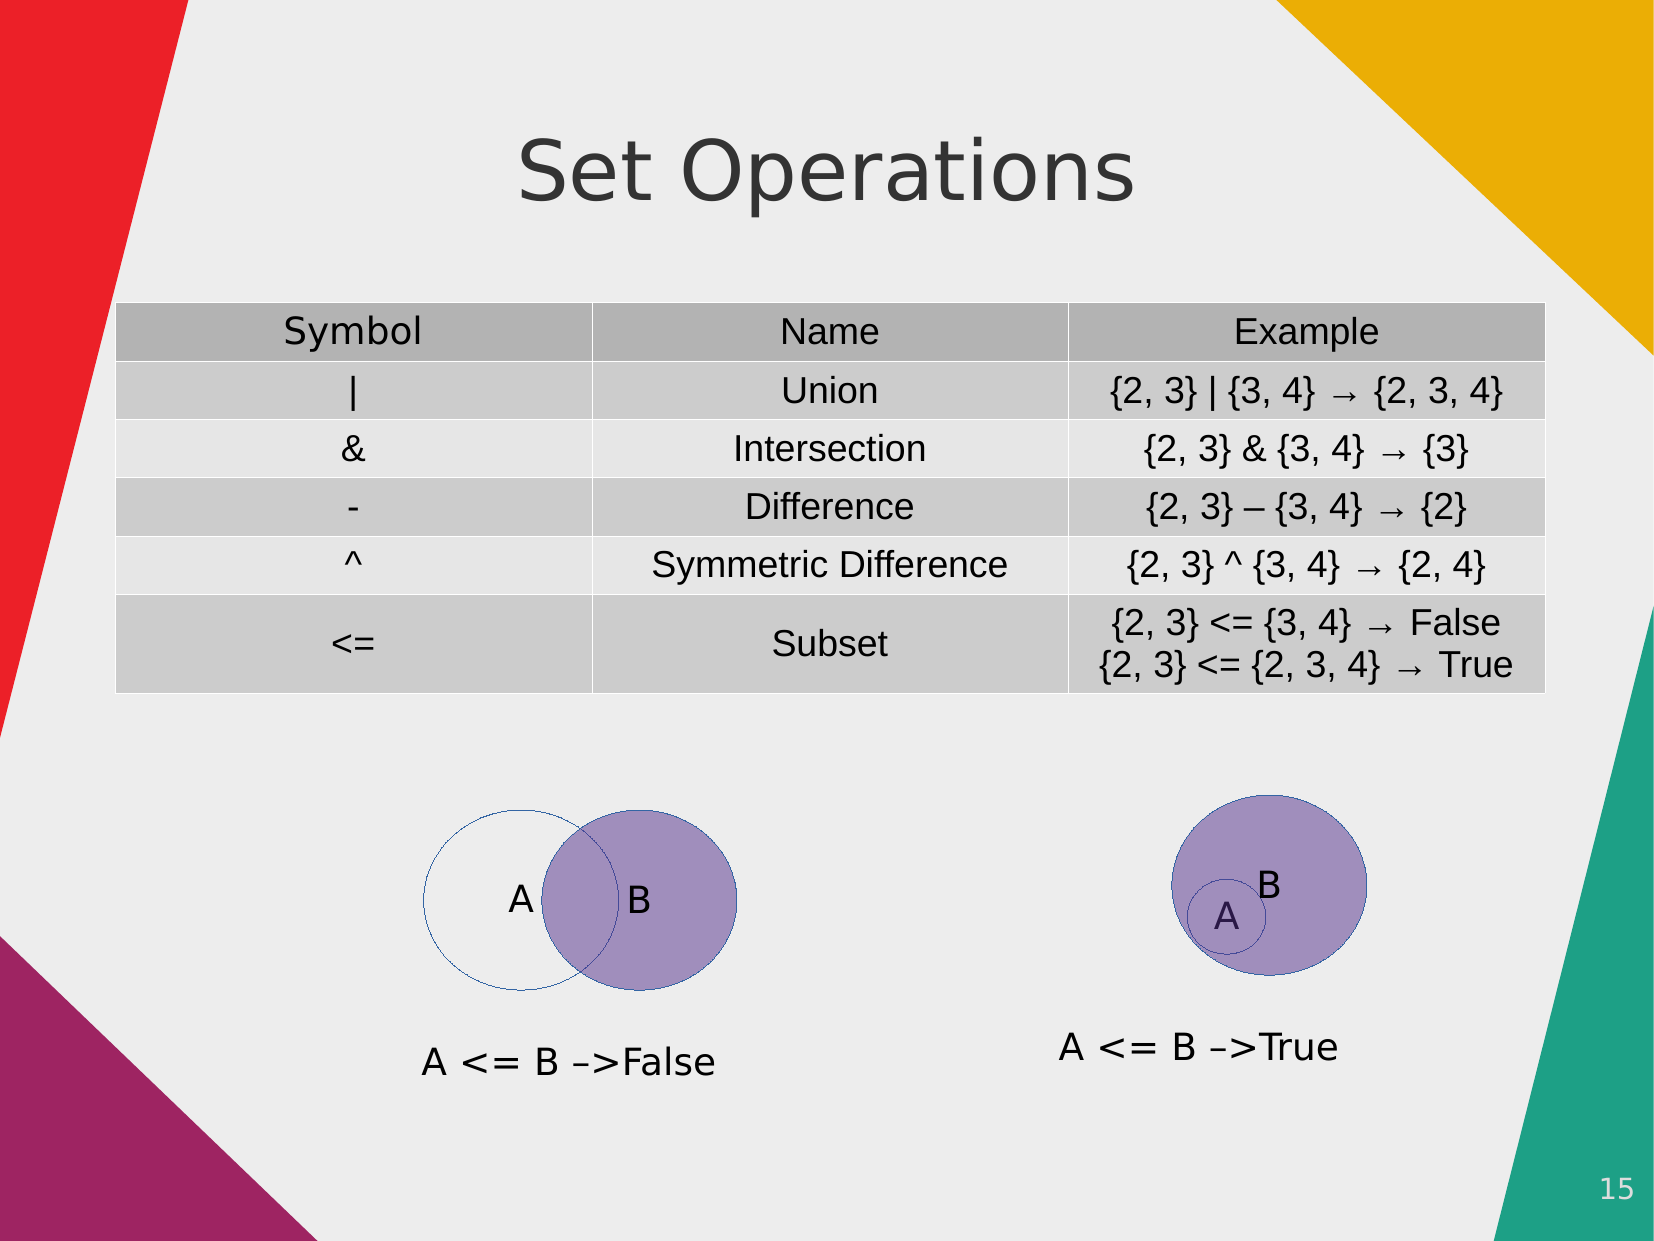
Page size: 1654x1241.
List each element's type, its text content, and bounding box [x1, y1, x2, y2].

table_cell - [116, 478, 592, 536]
table_header Name [593, 303, 1068, 361]
table_cell <= [116, 595, 592, 693]
table_cell Symmetric Difference [593, 537, 1068, 594]
text_box A [423, 810, 580, 990]
table_cell Union [593, 362, 1068, 419]
table_cell {2, 3} & {3, 4} → {3} [1069, 420, 1545, 477]
table_cell {2, 3} <= {3, 4} → False {2, 3} <= {2, 3, 4} → True [1069, 595, 1545, 693]
table_cell {2, 3} – {3, 4} → {2} [1069, 478, 1545, 536]
title Set Operations [114, 73, 1539, 271]
table_cell Subset [593, 595, 1068, 693]
table_cell & [116, 420, 592, 477]
table_cell {2, 3} | {3, 4} → {2, 3, 4} [1069, 362, 1545, 419]
table_cell Intersection [593, 420, 1068, 477]
table_cell Difference [593, 478, 1068, 536]
text_box B [1171, 795, 1367, 975]
table_cell ^ [116, 537, 592, 594]
text_box B [541, 810, 737, 990]
text_box A <= B –>False [315, 990, 823, 1092]
table_header Example [1069, 303, 1545, 361]
text_box A <= B –>True [945, 975, 1453, 1077]
table_cell | [116, 362, 592, 419]
table_cell {2, 3} ^ {3, 4} → {2, 4} [1069, 537, 1545, 594]
table_header Symbol [116, 303, 592, 361]
